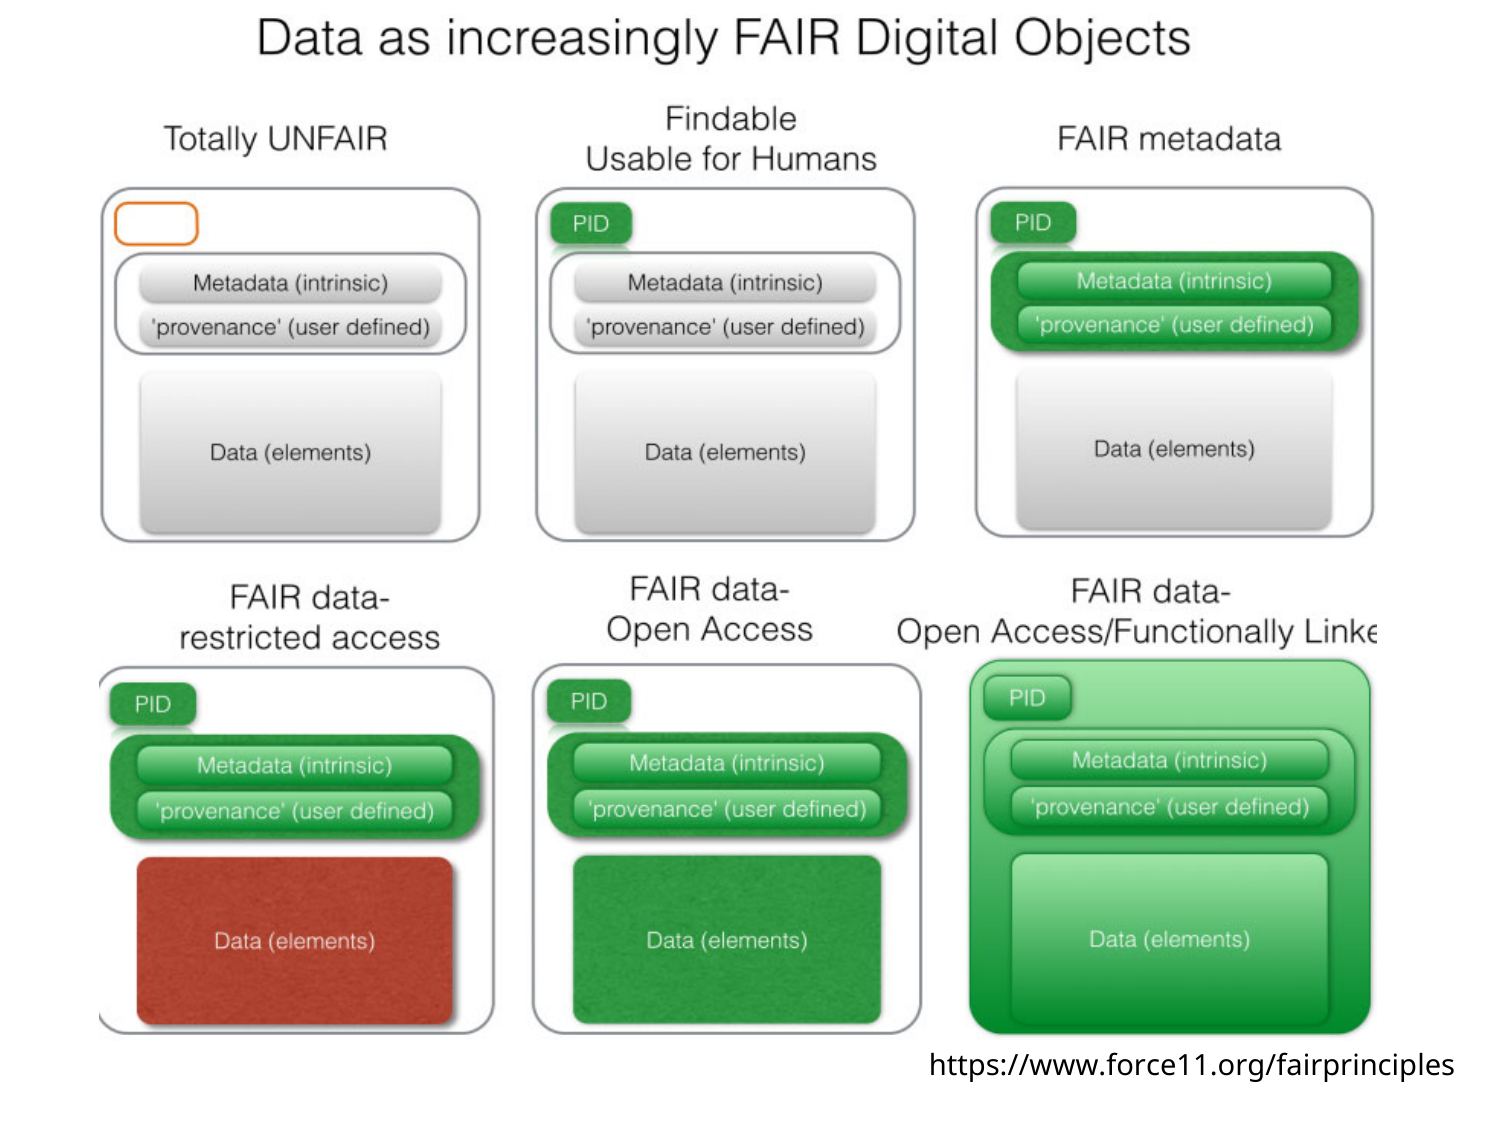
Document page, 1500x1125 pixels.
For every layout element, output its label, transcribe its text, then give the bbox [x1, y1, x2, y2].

picture [99, 14, 1377, 1041]
text_box https://www.force11.org/fairprinciples [721, 1040, 1471, 1098]
